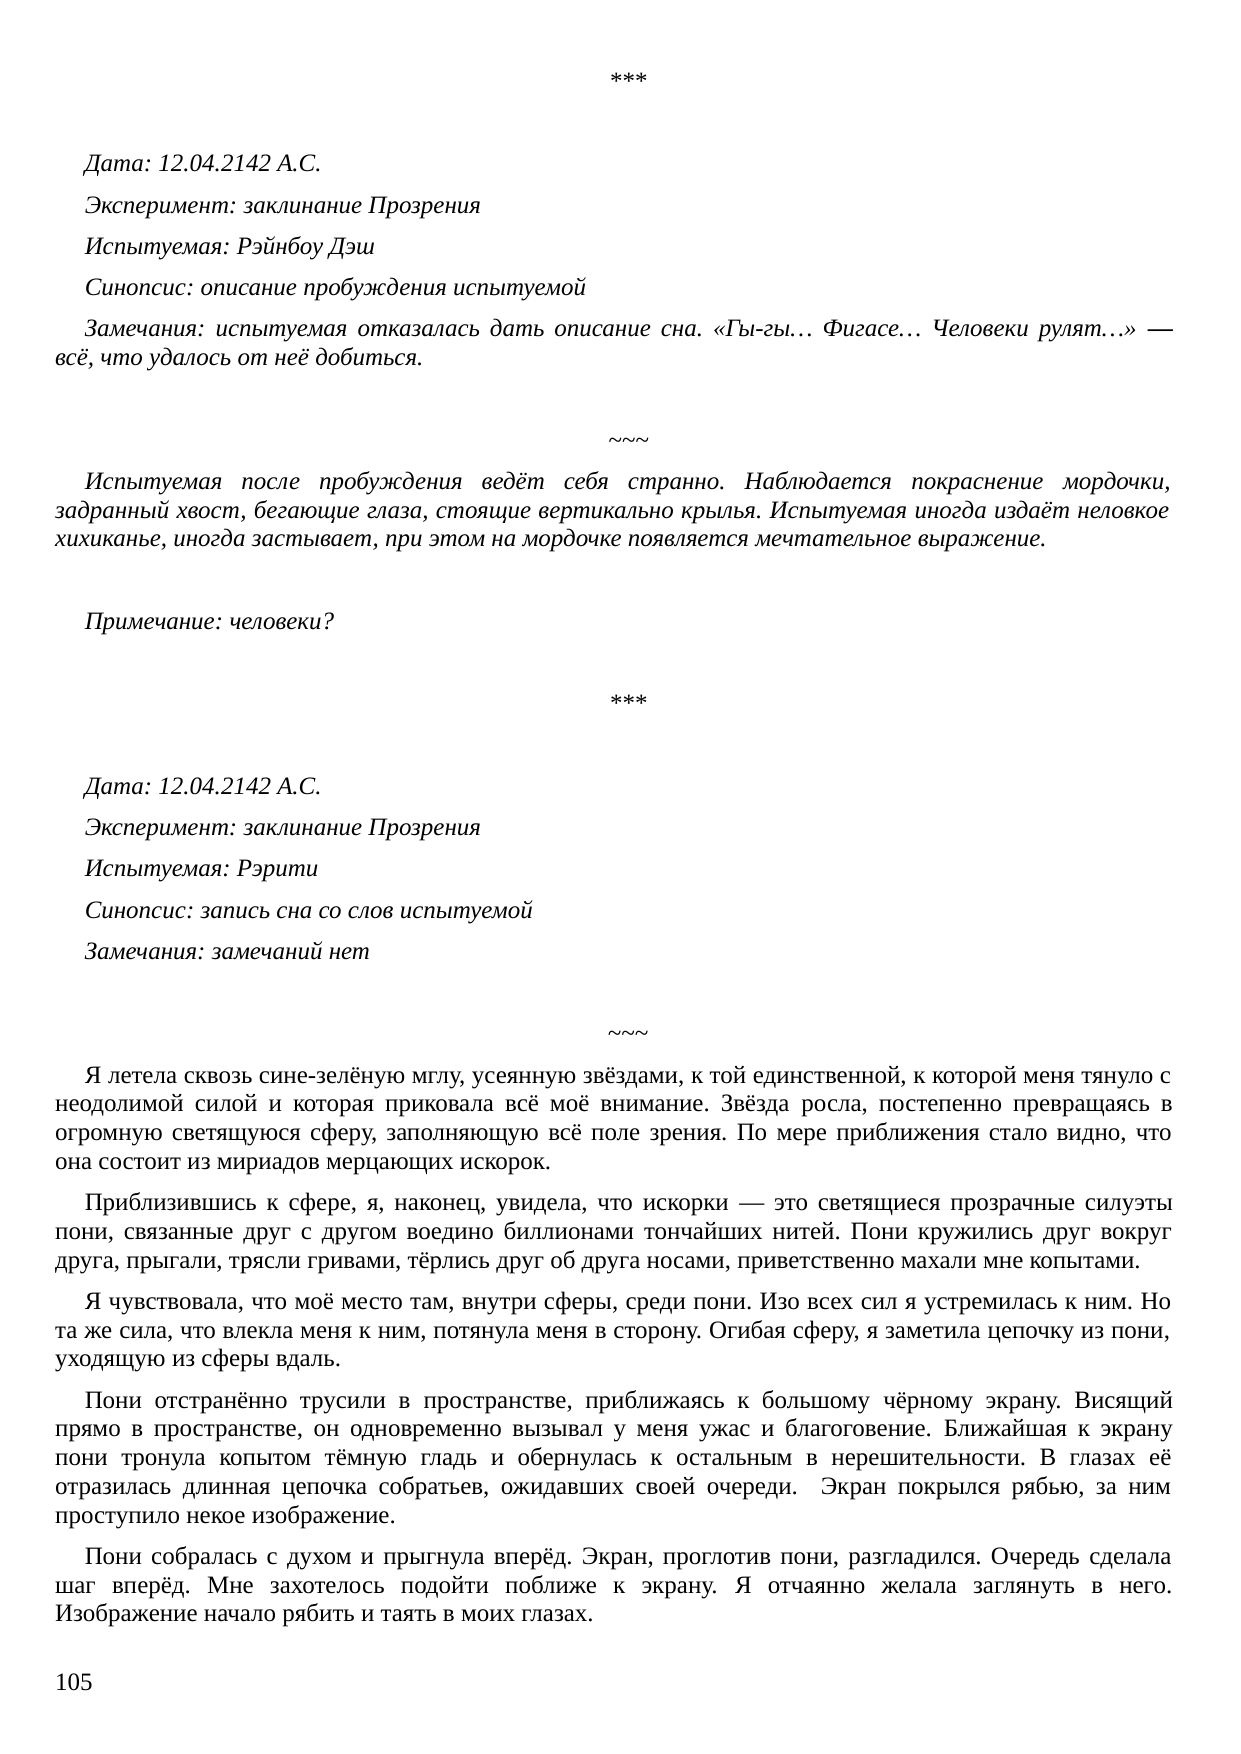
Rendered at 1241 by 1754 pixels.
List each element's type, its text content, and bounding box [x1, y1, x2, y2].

text *** [55, 688, 1173, 717]
text Дата: 12.04.2142 А.С. [55, 771, 1173, 800]
text Замечания: замечаний нет [55, 936, 1173, 965]
text Замечания: испытуемая отказалась дать описание сна. «Гы-гы… Фигасе… Человеки рулят…» — всё, что удалось от неё добиться. [55, 313, 1173, 371]
text Эксперимент: заклинание Прозрения [55, 190, 1173, 218]
text Дата: 12.04.2142 А.С. [55, 148, 1173, 177]
text Испытуемая: Рэйнбоу Дэш [55, 231, 1173, 260]
text Пони отстранённо трусили в пространстве, приближаясь к большому чёрному экрану. Висящий прямо в пространстве, он одновременно вызывал у меня ужас и благоговение. Ближайшая к экрану пони тронула копытом тёмную гладь и обернулась к остальным в нерешительности. В глазах её отразилась длинная цепочка собратьев, ожидавших своей очереди. Экран покрылся рябью, за ним проступило некое изображение. [55, 1385, 1173, 1528]
text Испытуемая после пробуждения ведёт себя странно. Наблюдается покраснение мордочки, задранный хвост, бегающие глаза, стоящие вертикально крылья. Испытуемая иногда издаёт неловкое хихиканье, иногда застывает, при этом на мордочке появляется мечтательное выражение. [55, 466, 1173, 552]
text Я чувствовала, что моё место там, внутри сферы, среди пони. Изо всех сил я устремилась к ним. Но та же сила, что влекла меня к ним, потянула меня в сторону. Огибая сферу, я заметила цепочку из пони, уходящую из сферы вдаль. [55, 1286, 1173, 1372]
text Синопсис: описание пробуждения испытуемой [55, 272, 1173, 301]
text Эксперимент: заклинание Прозрения [55, 812, 1173, 841]
text Синопсис: запись сна со слов испытуемой [55, 895, 1173, 923]
text Испытуемая: Рэрити [55, 853, 1173, 882]
text Я летела сквозь сине-зелёную мглу, усеянную звёздами, к той единственной, к которой меня тянуло с неодолимой силой и которая приковала всё моё внимание. Звёзда росла, постепенно превращаясь в огромную светящуюся сферу, заполняющую всё поле зрения. По мере приближения стало видно, что она состоит из мириадов мерцающих искорок. [55, 1060, 1173, 1175]
text ~~~ [55, 425, 1173, 453]
text Примечание: человеки? [55, 606, 1173, 635]
text Пони собралась с духом и прыгнула вперёд. Экран, проглотив пони, разгладился. Очередь сделала шаг вперёд. Мне захотелось подойти поближе к экрану. Я отчаянно желала заглянуть в него. Изображение начало рябить и таять в моих глазах. [55, 1541, 1173, 1627]
text ~~~ [55, 1018, 1173, 1047]
text Приблизившись к сфере, я, наконец, увидела, что искорки — это светящиеся прозрачные силуэты пони, связанные друг с другом воедино биллионами тончайших нитей. Пони кружились друг вокруг друга, прыгали, трясли гривами, тёрлись друг об друга носами, приветственно махали мне копытами. [55, 1187, 1173, 1273]
text *** [55, 66, 1173, 95]
